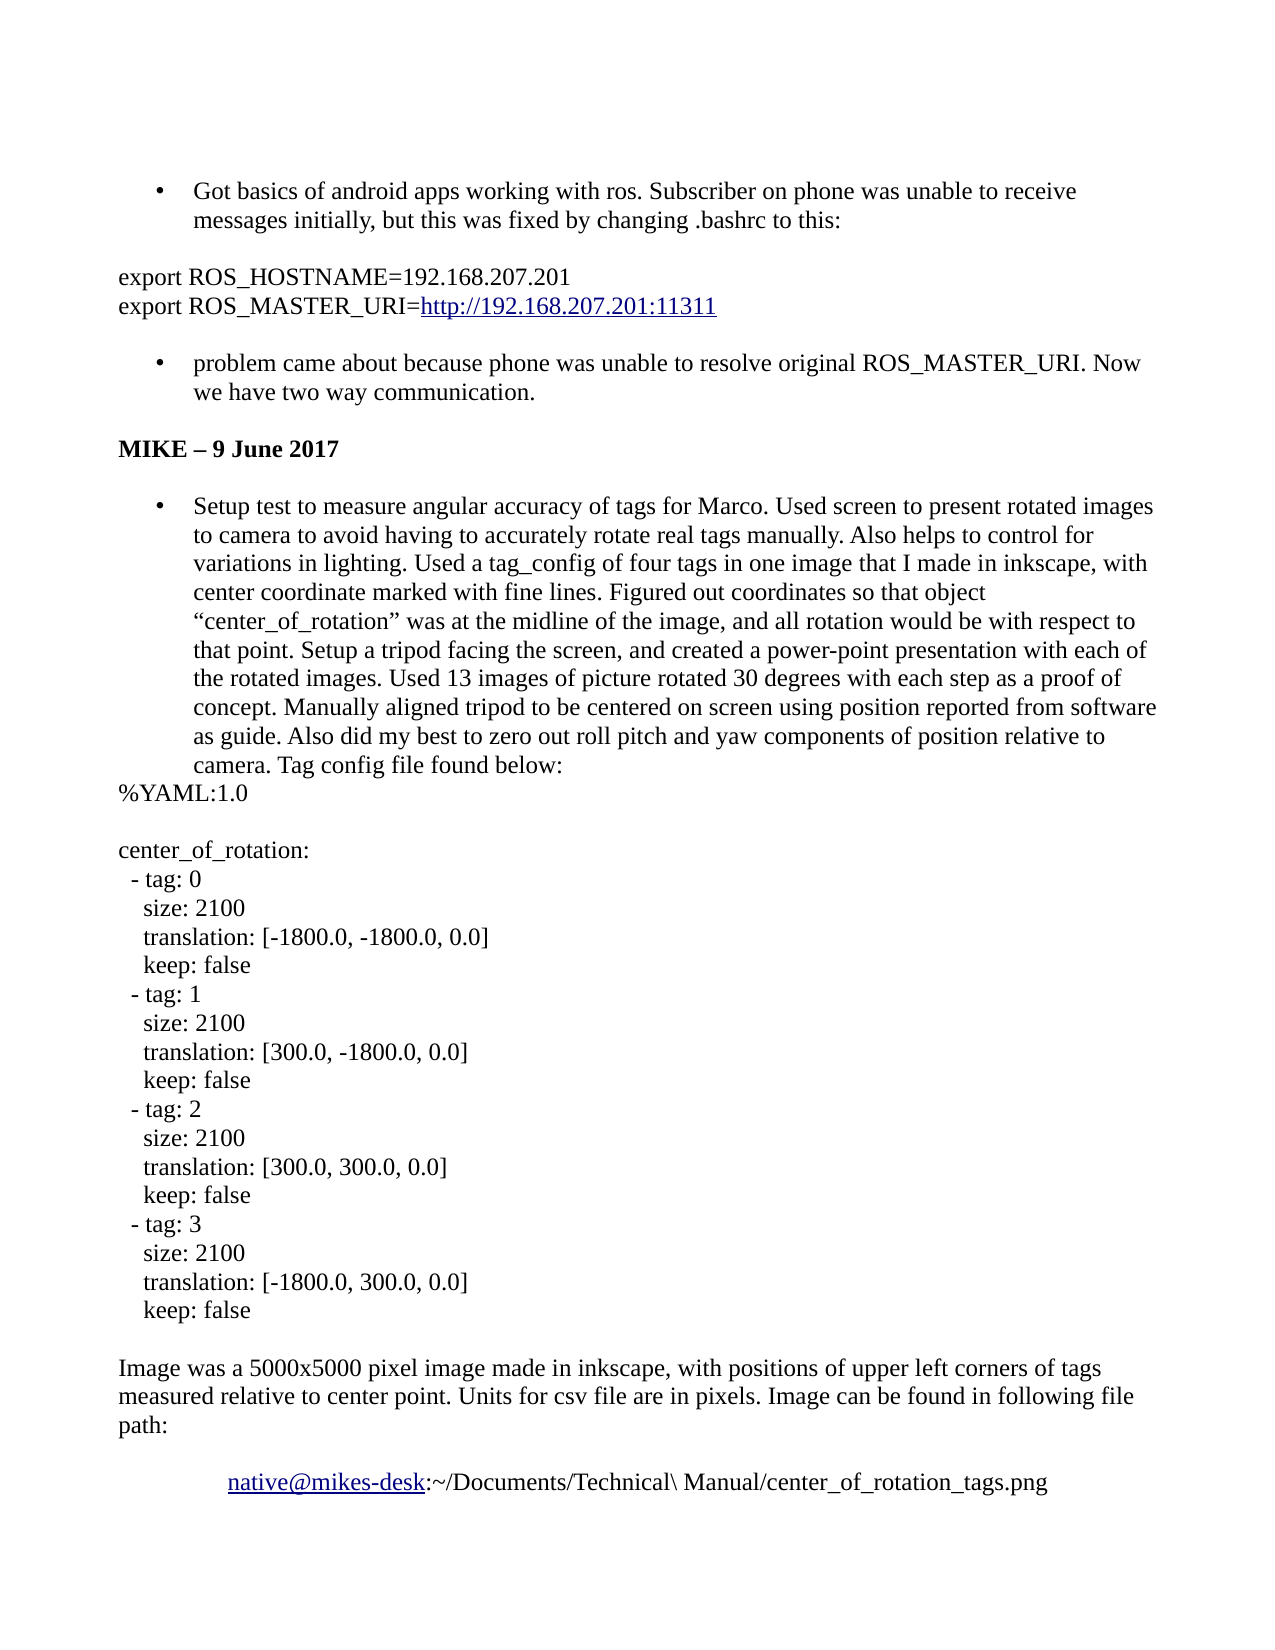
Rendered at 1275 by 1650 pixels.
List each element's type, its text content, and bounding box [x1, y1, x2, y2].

text export ROS_HOSTNAME=192.168.207.201 [118, 262, 1157, 291]
text size: 2100 [118, 1123, 1157, 1152]
text MIKE – 9 June 2017 [118, 434, 1157, 463]
text - tag: 2 [118, 1094, 1157, 1123]
text Image was a 5000x5000 pixel image made in inkscape, with positions of upper left corners of tags measured relative to center point. Units for csv file are in pixels. Image can be found in following file path: [118, 1353, 1157, 1439]
text keep: false [118, 1066, 1157, 1094]
text size: 2100 [118, 1238, 1157, 1267]
text size: 2100 [118, 1008, 1157, 1037]
text keep: false [118, 1181, 1157, 1209]
list problem came about because phone was unable to resolve original ROS_MASTER_URI. Now we have two way communication. [156, 348, 1157, 406]
text translation: [-1800.0, 300.0, 0.0] [118, 1267, 1157, 1296]
text translation: [300.0, -1800.0, 0.0] [118, 1037, 1157, 1066]
text center_of_rotation: [118, 836, 1157, 864]
text translation: [300.0, 300.0, 0.0] [118, 1152, 1157, 1181]
text %YAML:1.0 [118, 778, 1157, 807]
text keep: false [118, 951, 1157, 979]
text export ROS_MASTER_URI=http://192.168.207.201:11311 [118, 291, 1157, 320]
text keep: false [118, 1296, 1157, 1324]
text - tag: 3 [118, 1209, 1157, 1238]
text size: 2100 [118, 893, 1157, 922]
text translation: [-1800.0, -1800.0, 0.0] [118, 922, 1157, 951]
text - tag: 1 [118, 979, 1157, 1008]
list Got basics of android apps working with ros. Subscriber on phone was unable to receive messages initially, but this was fixed by changing .bashrc to this: [156, 176, 1157, 234]
text - tag: 0 [118, 864, 1157, 893]
text native@mikes-desk:~/Documents/Technical\ Manual/center_of_rotation_tags.png [118, 1467, 1157, 1496]
list Setup test to measure angular accuracy of tags for Marco. Used screen to present rotated images to camera to avoid having to accurately rotate real tags manually. Also helps to control for variations in lighting. Used a tag_config of four tags in one image that I made in inkscape, with center coordinate marked with fine lines. Figured out coordinates so that object “center_of_rotation” was at the midline of the image, and all rotation would be with respect to that point. Setup a tripod facing the screen, and created a power-point presentation with each of the rotated images. Used 13 images of picture rotated 30 degrees with each step as a proof of concept. Manually aligned tripod to be centered on screen using position reported from software as guide. Also did my best to zero out roll pitch and yaw components of position relative to camera. Tag config file found below: [156, 491, 1157, 778]
